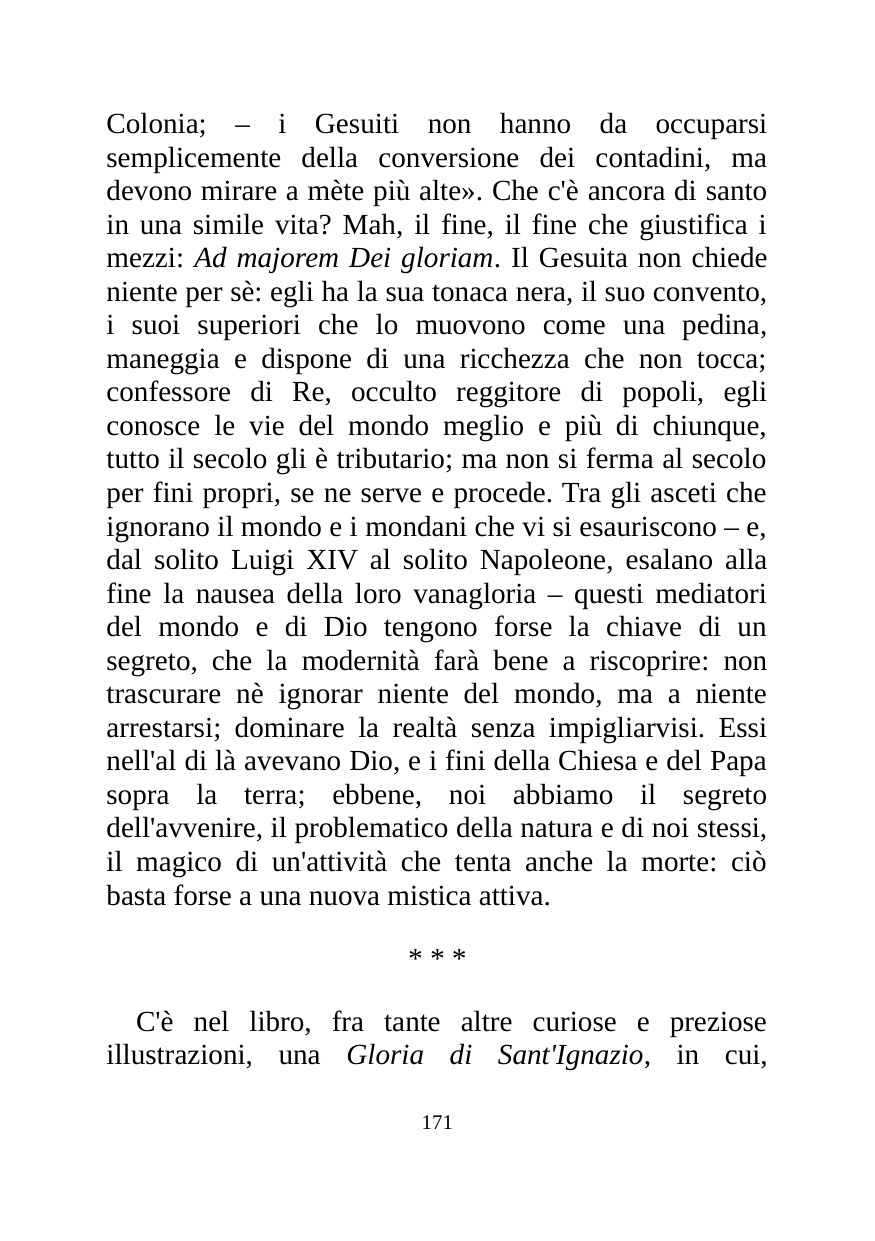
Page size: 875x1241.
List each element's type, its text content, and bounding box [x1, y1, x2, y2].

text * * * [106, 941, 768, 974]
text Colonia; – i Gesuiti non hanno da occuparsi semplicemente della conversione dei contadini, ma devono mirare a mète più alte». Che c'è ancora di santo in una simile vita? Mah, il fine, il fine che giustifica i mezzi: Ad majorem Dei gloriam. Il Gesuita non chiede niente per sè: egli ha la sua tonaca nera, il suo convento, i suoi superiori che lo muovono come una pedina, maneggia e dispone di una ricchezza che non tocca; confessore di Re, occulto reggitore di popoli, egli conosce le vie del mondo meglio e più di chiunque, tutto il secolo gli è tributario; ma non si ferma al secolo per fini propri, se ne serve e procede. Tra gli asceti che ignorano il mondo e i mondani che vi si esauriscono – e, dal solito Luigi XIV al solito Napoleone, esalano alla fine la nausea della loro vanagloria – questi mediatori del mondo e di Dio tengono forse la chiave di un segreto, che la modernità farà bene a riscoprire: non trascurare nè ignorar niente del mondo, ma a niente arrestarsi; dominare la realtà senza impigliarvisi. Essi nell'al di là avevano Dio, e i fini della Chiesa e del Papa sopra la terra; ebbene, noi abbiamo il segreto dell'avvenire, il problematico della natura e di noi stessi, il magico di un'attività che tenta anche la morte: ciò basta forse a una nuova mistica attiva. [106, 106, 768, 911]
text C'è nel libro, fra tante altre curiose e preziose illustrazioni, una Gloria di Sant'Ignazio, in cui, [106, 1004, 768, 1071]
